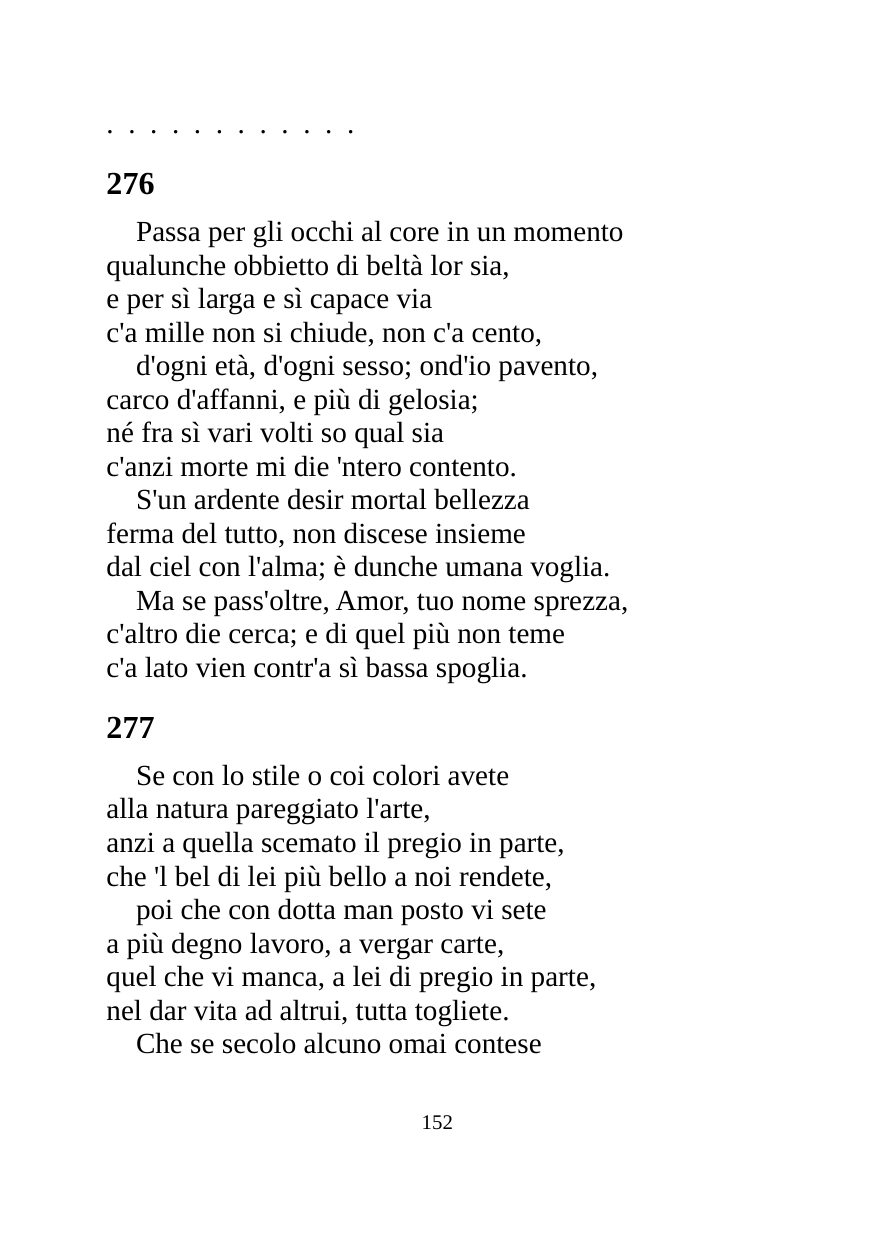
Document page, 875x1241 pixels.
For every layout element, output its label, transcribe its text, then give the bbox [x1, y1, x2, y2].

text ferma del tutto, non discese insieme [106, 516, 768, 549]
text carco d'affanni, e più di gelosia; [106, 382, 768, 415]
text c'a lato vien contr'a sì bassa spoglia. [106, 650, 768, 684]
text anzi a quella scemato il pregio in parte, [106, 825, 768, 859]
subtitle 276 [106, 165, 768, 202]
text alla natura pareggiato l'arte, [106, 792, 768, 825]
text nel dar vita ad altrui, tutta togliete. [106, 993, 768, 1026]
text a più degno lavoro, a vergar carte, [106, 926, 768, 959]
text né fra sì vari volti so qual sia [106, 415, 768, 449]
text c'a mille non si chiude, non c'a cento, [106, 315, 768, 348]
text che 'l bel di lei più bello a noi rendete, [106, 859, 768, 892]
text c'anzi morte mi die 'ntero contento. [106, 449, 768, 482]
text d'ogni età, d'ogni sesso; ond'io pavento, [106, 348, 768, 382]
text Passa per gli occhi al core in un momento [106, 214, 768, 248]
text e per sì larga e sì capace via [106, 281, 768, 315]
text dal ciel con l'alma; è dunche umana voglia. [106, 549, 768, 583]
text qualunche obbietto di beltà lor sia, [106, 248, 768, 281]
text Che se secolo alcuno omai contese [106, 1026, 768, 1060]
text . . . . . . . . . . . . [106, 106, 768, 140]
text c'altro die cerca; e di quel più non teme [106, 617, 768, 650]
text Se con lo stile o coi colori avete [106, 758, 768, 792]
text S'un ardente desir mortal bellezza [106, 482, 768, 516]
text poi che con dotta man posto vi sete [106, 892, 768, 926]
text Ma se pass'oltre, Amor, tuo nome sprezza, [106, 583, 768, 617]
text quel che vi manca, a lei di pregio in parte, [106, 959, 768, 993]
subtitle 277 [106, 709, 768, 746]
